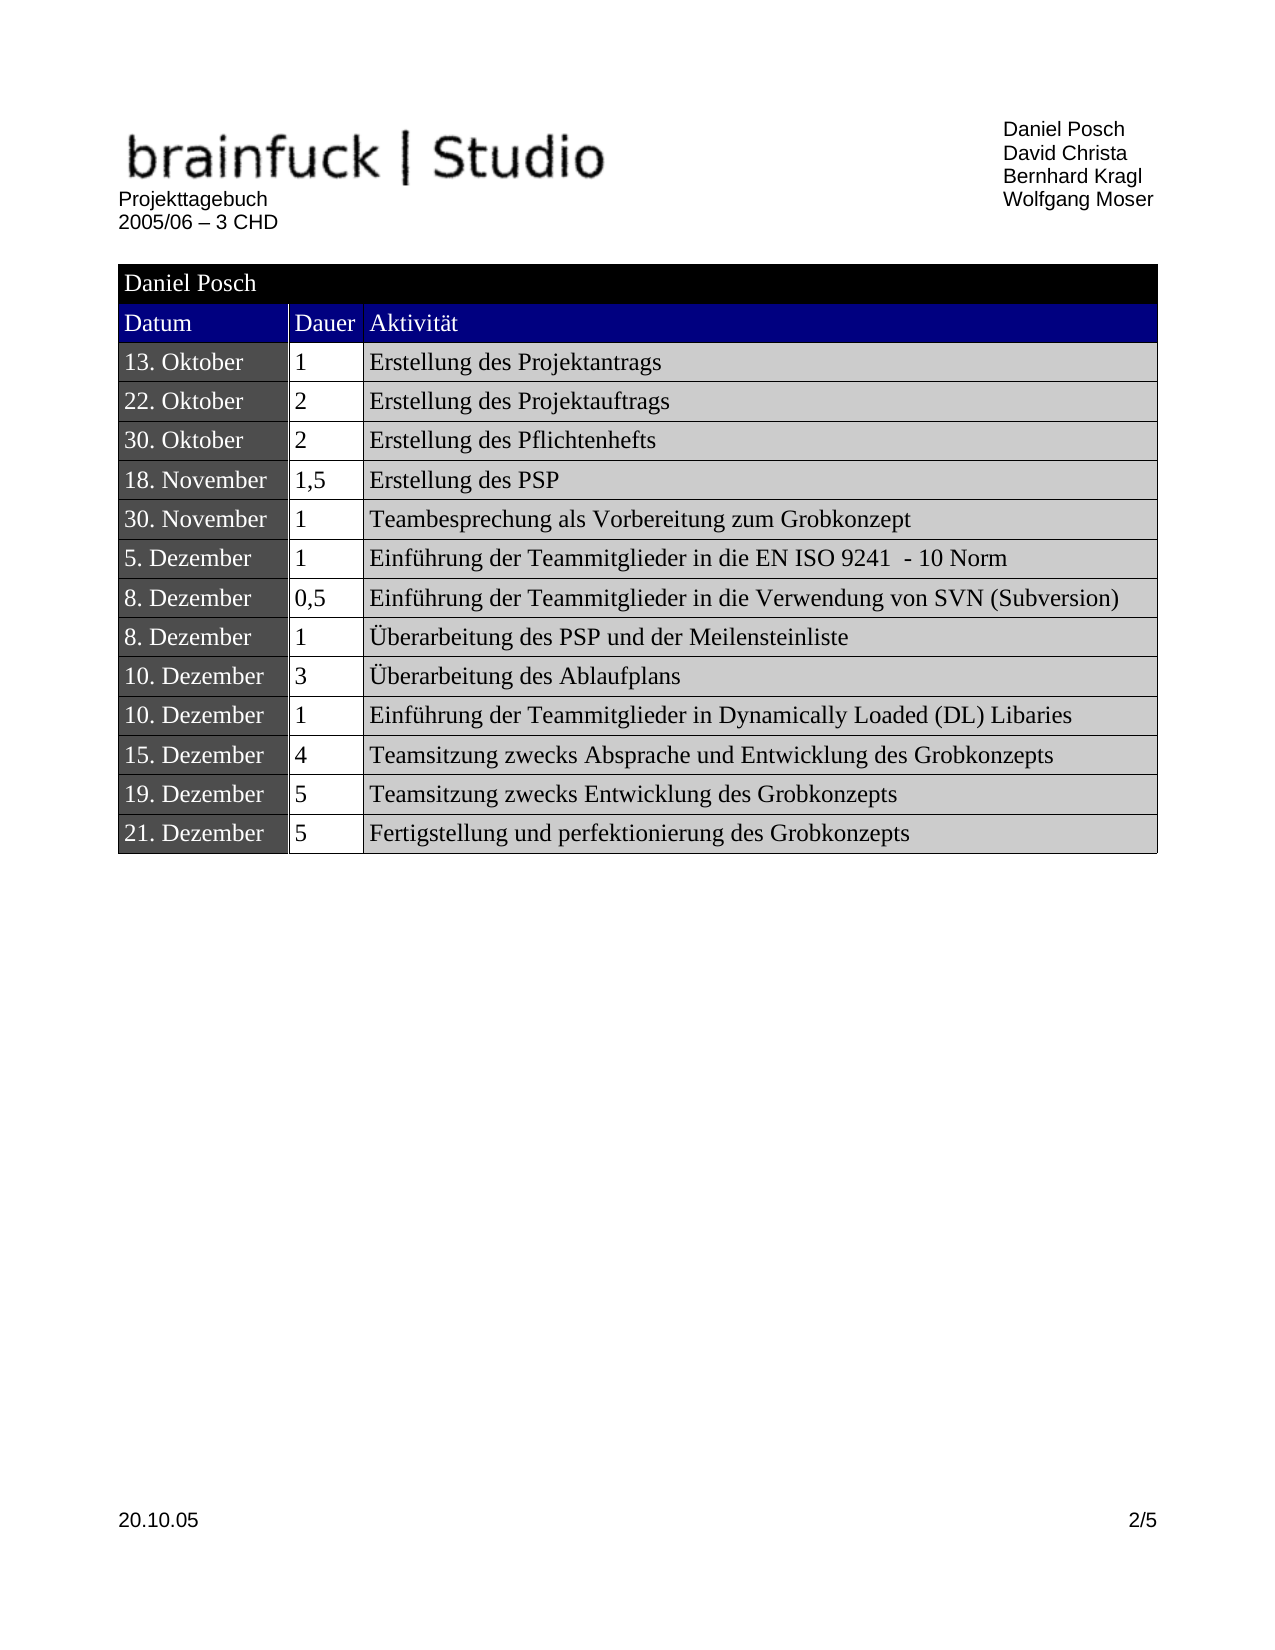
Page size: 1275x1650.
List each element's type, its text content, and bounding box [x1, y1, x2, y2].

table_cell Erstellung des Projektauftrags [364, 382, 1157, 421]
table_cell 3 [290, 657, 363, 696]
table_cell Fertigstellung und perfektionierung des Grobkonzepts [364, 815, 1157, 853]
table_cell Erstellung des PSP [364, 461, 1157, 499]
table_cell 2 [290, 422, 363, 460]
table_cell Überarbeitung des PSP und der Meilensteinliste [364, 618, 1157, 656]
table_header Daniel Posch [119, 265, 1157, 303]
picture [118, 118, 609, 187]
table_cell 10. Dezember [119, 657, 288, 696]
table_cell Erstellung des Pflichtenhefts [364, 422, 1157, 460]
table_cell 30. November [119, 500, 288, 539]
table_cell 5 [290, 815, 363, 853]
table_cell 2 [290, 382, 363, 421]
table_cell 22. Oktober [119, 382, 288, 421]
table_cell 13. Oktober [119, 343, 288, 381]
table_cell 1 [290, 540, 363, 578]
table_cell 8. Dezember [119, 579, 288, 617]
table_cell Einführung der Teammitglieder in die Verwendung von SVN (Subversion) [364, 579, 1157, 617]
table_cell 1 [290, 618, 363, 656]
table_cell Datum [119, 304, 288, 342]
table_cell 19. Dezember [119, 775, 288, 814]
table_cell 1 [290, 500, 363, 539]
table_cell Teamsitzung zwecks Absprache und Entwicklung des Grobkonzepts [364, 736, 1157, 774]
table_cell Erstellung des Projektantrags [364, 343, 1157, 381]
table_cell 8. Dezember [119, 618, 288, 656]
table_cell Einführung der Teammitglieder in die EN ISO 9241 - 10 Norm [364, 540, 1157, 578]
table_cell 0,5 [290, 579, 363, 617]
table_cell Aktivität [364, 304, 1157, 342]
table_cell 5. Dezember [119, 540, 288, 578]
table_cell 18. November [119, 461, 288, 499]
table_cell Einführung der Teammitglieder in Dynamically Loaded (DL) Libaries [364, 697, 1157, 735]
table_cell 1 [290, 343, 363, 381]
table_cell Dauer [290, 304, 363, 342]
table_cell Teambesprechung als Vorbereitung zum Grobkonzept [364, 500, 1157, 539]
table_cell 15. Dezember [119, 736, 288, 774]
table_cell 21. Dezember [119, 815, 288, 853]
table_cell 4 [290, 736, 363, 774]
table_cell Teamsitzung zwecks Entwicklung des Grobkonzepts [364, 775, 1157, 814]
table_cell 1,5 [290, 461, 363, 499]
table_cell 30. Oktober [119, 422, 288, 460]
table_cell Überarbeitung des Ablaufplans [364, 657, 1157, 696]
table_cell 5 [290, 775, 363, 814]
table_cell 1 [290, 697, 363, 735]
table_cell 10. Dezember [119, 697, 288, 735]
